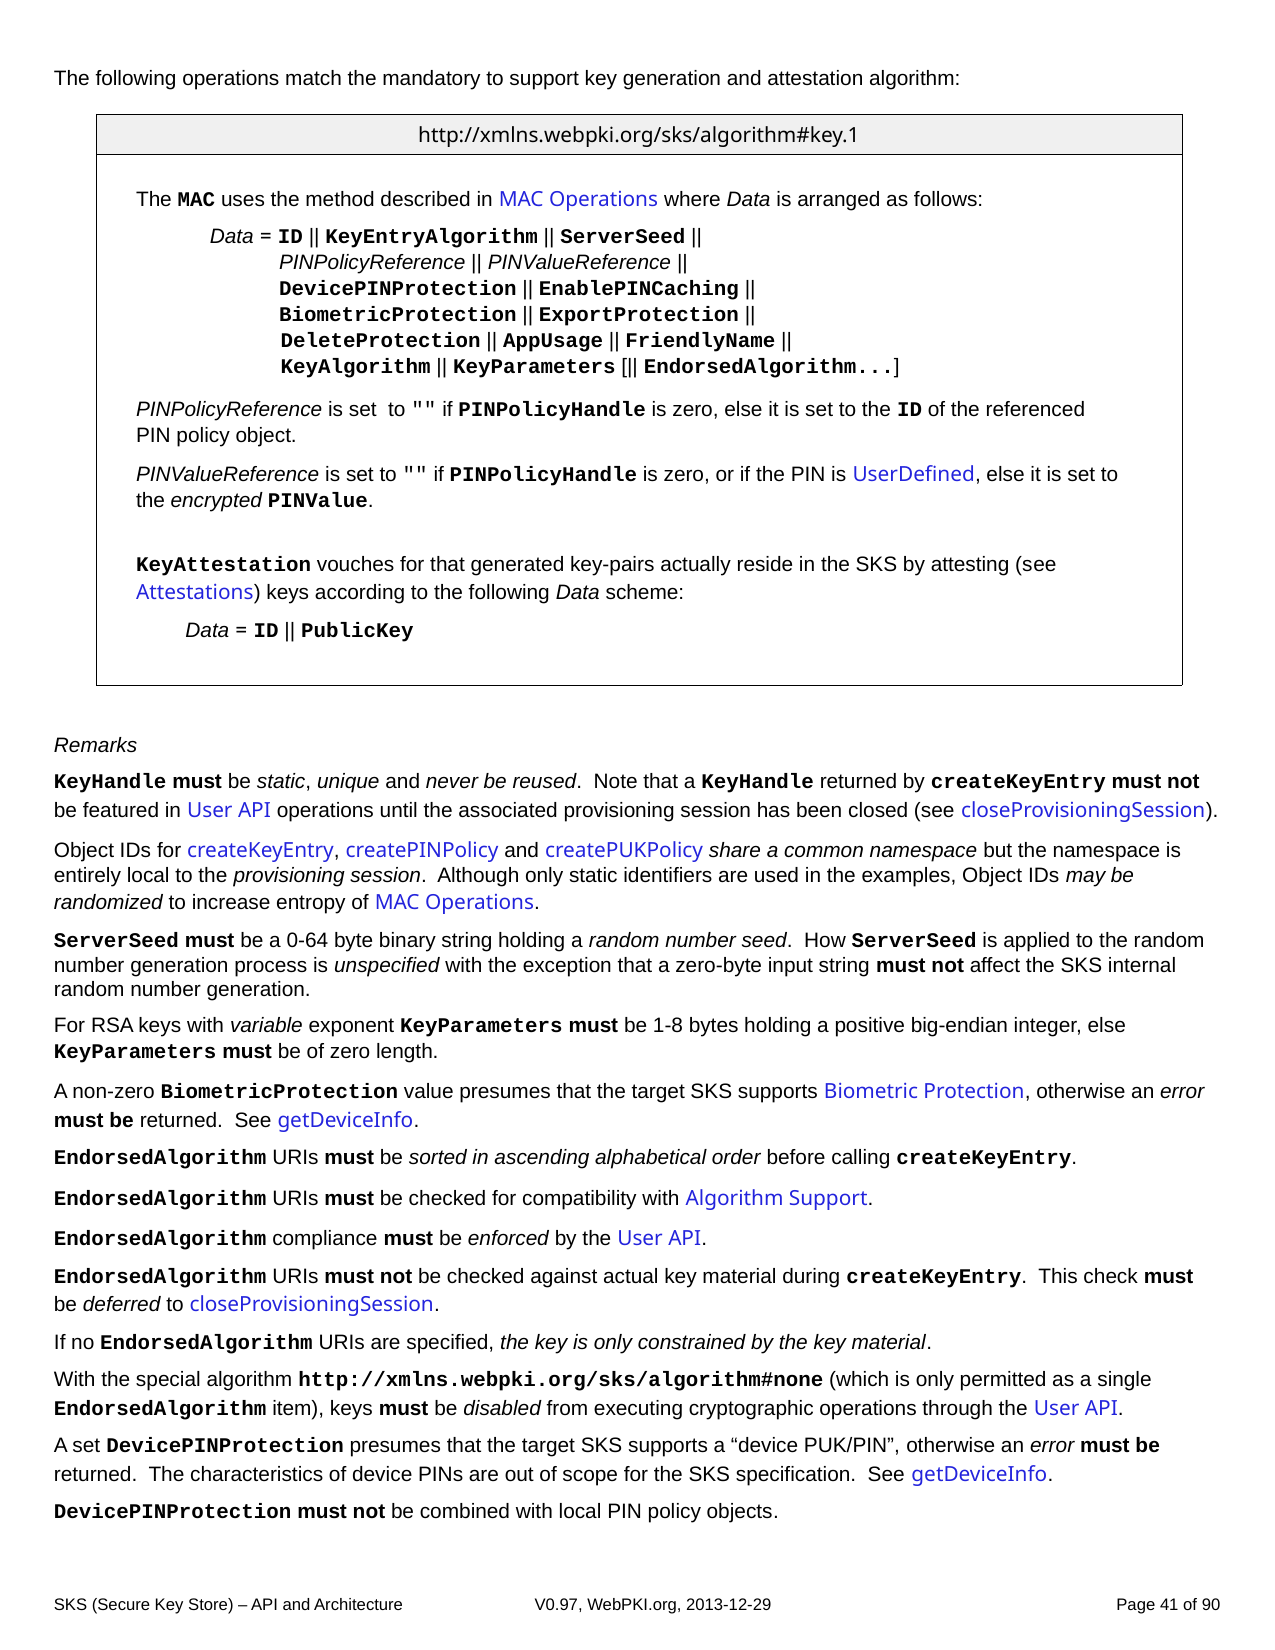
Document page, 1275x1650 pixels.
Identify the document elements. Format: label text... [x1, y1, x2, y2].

text If no EndorsedAlgorithm URIs are specified, the key is only constrained by the key material. [54, 1329, 1221, 1355]
text DevicePINProtection must not be combined with local PIN policy objects. [54, 1499, 1221, 1525]
text The following operations match the mandatory to support key generation and attestation algorithm: [54, 66, 1221, 90]
text For RSA keys with variable exponent KeyParameters must be 1-8 bytes holding a positive big-endian integer, else KeyParameters must be of zero length. [54, 1013, 1221, 1065]
text ServerSeed must be a 0-64 byte binary string holding a random number seed. How ServerSeed is applied to the random number generation process is unspecified with the exception that a zero-byte input string must not affect the SKS internal random number generation. [54, 927, 1221, 1001]
text Object IDs for createKeyEntry, createPINPolicy and createPUKPolicy share a common namespace but the namespace is entirely local to the provisioning session. Although only static identifiers are used in the examples, Object IDs may be randomized to increase entropy of MAC Operations. [54, 835, 1221, 916]
table_cell The MAC uses the method described in MAC Operations where Data is arranged as follows: Data = ID || KeyEntryAlgorithm || ServerSeed || PINPolicyReference || PINValueReference || DevicePINProtection || EnablePINCaching || BiometricProtection || ExportProtection || DeleteProtection || AppUsage || FriendlyName || KeyAlgorithm || KeyParameters [|| EndorsedAlgorithm...] PINPolicyReference is set to "" if PINPolicyHandle is zero, else it is set to the ID of the referenced PIN policy object. PINValueReference is set to "" if PINPolicyHandle is zero, or if the PIN is UserDefined, else it is set to the encrypted PINValue. KeyAttestation vouches for that generated key-pairs actually reside in the SKS by attesting (see Attestations) keys according to the following Data scheme: Data = ID || PublicKey [97, 155, 1182, 685]
table_header http://xmlns.webpki.org/sks/algorithm#key.1 [97, 115, 1182, 154]
text A set DevicePINProtection presumes that the target SKS supports a “device PUK/PIN”, otherwise an error must be returned. The characteristics of device PINs are out of scope for the SKS specification. See getDeviceInfo. [54, 1433, 1221, 1487]
text KeyHandle must be static, unique and never be reused. Note that a KeyHandle returned by createKeyEntry must not be featured in User API operations until the associated provisioning session has been closed (see closeProvisioningSession). [54, 769, 1221, 823]
text Remarks [54, 733, 1221, 757]
text EndorsedAlgorithm URIs must be checked for compatibility with Algorithm Support. [54, 1183, 1221, 1211]
text With the special algorithm http://xmlns.webpki.org/sks/algorithm#none (which is only permitted as a single EndorsedAlgorithm item), keys must be disabled from executing cryptographic operations through the User API. [54, 1367, 1221, 1421]
text EndorsedAlgorithm URIs must be sorted in ascending alphabetical order before calling createKeyEntry. [54, 1145, 1221, 1171]
text EndorsedAlgorithm compliance must be enforced by the User API. [54, 1223, 1221, 1252]
text EndorsedAlgorithm URIs must not be checked against actual key material during createKeyEntry. This check must be deferred to closeProvisioningSession. [54, 1263, 1221, 1318]
text A non-zero BiometricProtection value presumes that the target SKS supports Biometric Protection, otherwise an error must be returned. See getDeviceInfo. [54, 1076, 1221, 1133]
